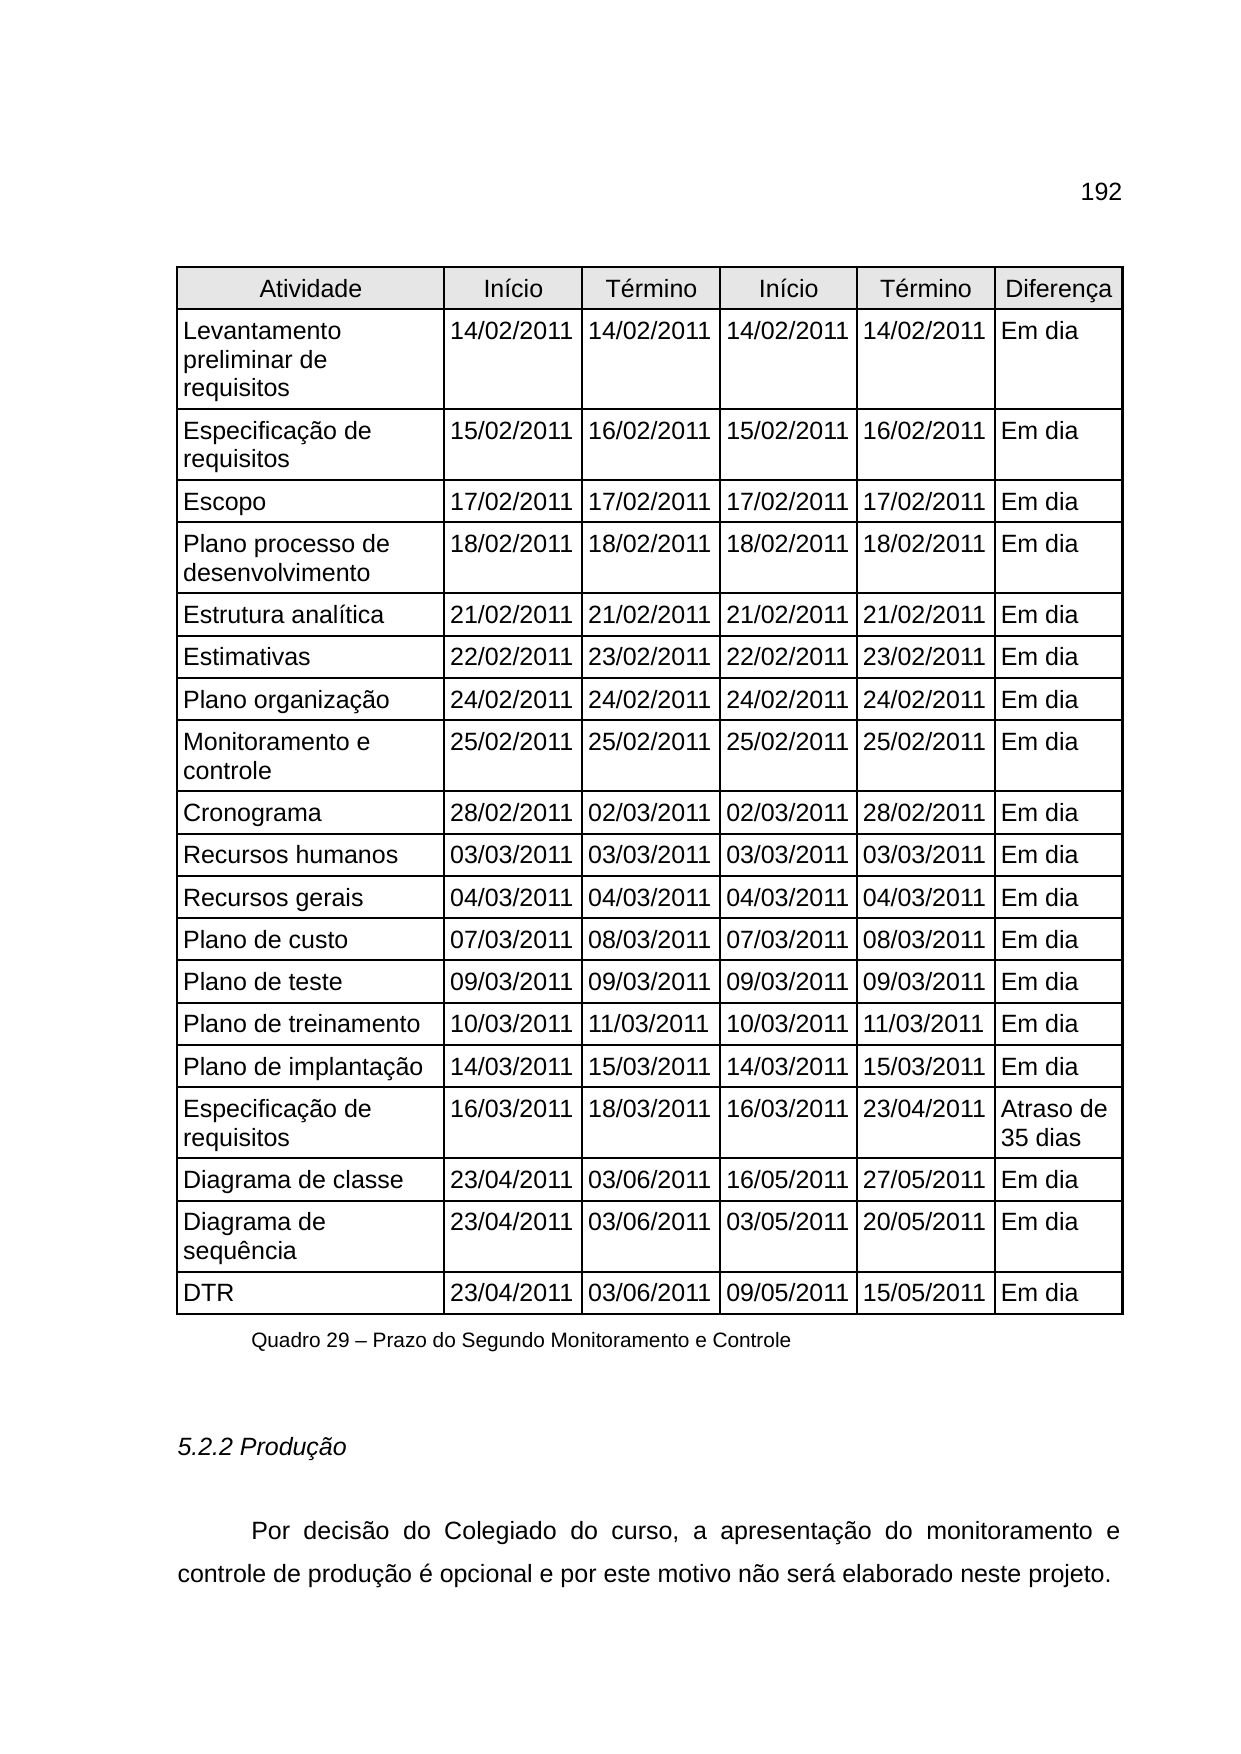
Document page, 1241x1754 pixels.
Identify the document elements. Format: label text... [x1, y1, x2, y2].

table_cell 18/02/2011 [858, 523, 994, 592]
table_cell Diferença [996, 268, 1121, 308]
table_cell Monitoramento e controle [178, 721, 443, 790]
table_cell 25/02/2011 [583, 721, 719, 790]
table_cell 14/02/2011 [858, 310, 994, 408]
table_cell 14/03/2011 [721, 1046, 856, 1086]
table_cell Em dia [996, 1046, 1121, 1086]
table_cell Plano de treinamento [178, 1004, 443, 1044]
table_cell 23/04/2011 [445, 1273, 581, 1313]
table_cell Em dia [996, 481, 1121, 521]
table_cell 03/05/2011 [721, 1202, 856, 1271]
table_cell 16/02/2011 [583, 410, 719, 479]
table_cell 14/02/2011 [583, 310, 719, 408]
table_cell 24/02/2011 [583, 679, 719, 719]
table_cell Início [445, 268, 581, 308]
table_cell Estrutura analítica [178, 594, 443, 634]
table_cell 09/03/2011 [858, 961, 994, 1002]
table_cell Atividade [178, 268, 443, 308]
table_cell 15/05/2011 [858, 1273, 994, 1313]
table_cell 07/03/2011 [445, 919, 581, 959]
table_cell 27/05/2011 [858, 1159, 994, 1199]
table_cell 22/02/2011 [721, 637, 856, 677]
table_cell 23/04/2011 [858, 1088, 994, 1157]
table_cell Em dia [996, 594, 1121, 634]
table_cell 14/02/2011 [721, 310, 856, 408]
table_cell 04/03/2011 [445, 877, 581, 917]
table_cell 09/03/2011 [445, 961, 581, 1002]
table_cell 14/03/2011 [445, 1046, 581, 1086]
table_cell Escopo [178, 481, 443, 521]
table_cell 28/02/2011 [858, 792, 994, 832]
table_cell Especificação de requisitos [178, 410, 443, 479]
table_cell 03/03/2011 [721, 835, 856, 875]
table_cell 16/03/2011 [721, 1088, 856, 1157]
table_cell 23/04/2011 [445, 1159, 581, 1199]
table_cell Especificação de requisitos [178, 1088, 443, 1157]
table_cell 03/03/2011 [445, 835, 581, 875]
table_cell 23/02/2011 [858, 637, 994, 677]
table_cell 23/04/2011 [445, 1202, 581, 1271]
table_cell 10/03/2011 [721, 1004, 856, 1044]
table_cell 17/02/2011 [858, 481, 994, 521]
table_cell 11/03/2011 [858, 1004, 994, 1044]
table_cell 18/02/2011 [583, 523, 719, 592]
table_cell Término [858, 268, 994, 308]
table_cell 15/03/2011 [858, 1046, 994, 1086]
table_cell 22/02/2011 [445, 637, 581, 677]
table_cell Plano de custo [178, 919, 443, 959]
table_cell 28/02/2011 [445, 792, 581, 832]
table_cell Em dia [996, 1159, 1121, 1199]
table_cell 15/02/2011 [445, 410, 581, 479]
text Por decisão do Colegiado do curso, a apresentação do monitoramento e controle de produção é opcional e por este motivo não será elaborado neste projeto. [177, 1516, 1122, 1588]
table_cell 02/03/2011 [721, 792, 856, 832]
table_cell Plano organização [178, 679, 443, 719]
table_cell 25/02/2011 [858, 721, 994, 790]
table_cell 24/02/2011 [858, 679, 994, 719]
table_cell 18/02/2011 [445, 523, 581, 592]
table_cell 15/03/2011 [583, 1046, 719, 1086]
table_cell DTR [178, 1273, 443, 1313]
table_cell Recursos humanos [178, 835, 443, 875]
table_cell 02/03/2011 [583, 792, 719, 832]
table_cell 08/03/2011 [583, 919, 719, 959]
table_cell 17/02/2011 [721, 481, 856, 521]
table_cell 11/03/2011 [583, 1004, 719, 1044]
table_cell 17/02/2011 [583, 481, 719, 521]
table_cell 25/02/2011 [721, 721, 856, 790]
table_cell Em dia [996, 310, 1121, 408]
table_cell 10/03/2011 [445, 1004, 581, 1044]
table_cell 04/03/2011 [583, 877, 719, 917]
table_cell Em dia [996, 877, 1121, 917]
table_cell 14/02/2011 [445, 310, 581, 408]
table_cell 03/06/2011 [583, 1159, 719, 1199]
table_cell Plano de implantação [178, 1046, 443, 1086]
table_cell Em dia [996, 1004, 1121, 1044]
table_cell 07/03/2011 [721, 919, 856, 959]
table_cell Em dia [996, 919, 1121, 959]
table_cell Em dia [996, 835, 1121, 875]
table_cell 21/02/2011 [721, 594, 856, 634]
table_cell Em dia [996, 1273, 1121, 1313]
table_cell 09/03/2011 [721, 961, 856, 1002]
table_cell 16/05/2011 [721, 1159, 856, 1199]
table_cell 18/03/2011 [583, 1088, 719, 1157]
table_cell Início [721, 268, 856, 308]
table_cell 21/02/2011 [445, 594, 581, 634]
table_cell Em dia [996, 961, 1121, 1002]
table_cell Término [583, 268, 719, 308]
table_cell Cronograma [178, 792, 443, 832]
table_cell 08/03/2011 [858, 919, 994, 959]
table_cell 16/03/2011 [445, 1088, 581, 1157]
table_cell Diagrama de sequência [178, 1202, 443, 1271]
table_cell 24/02/2011 [445, 679, 581, 719]
table_cell 24/02/2011 [721, 679, 856, 719]
table_cell 09/03/2011 [583, 961, 719, 1002]
table_cell Em dia [996, 523, 1121, 592]
table_cell 15/02/2011 [721, 410, 856, 479]
subtitle 5.2.2 Produção [177, 1432, 1122, 1461]
table_cell Em dia [996, 637, 1121, 677]
table_cell 23/02/2011 [583, 637, 719, 677]
table_cell 16/02/2011 [858, 410, 994, 479]
table_cell Levantamento preliminar de requisitos [178, 310, 443, 408]
table_cell 03/03/2011 [858, 835, 994, 875]
table_cell Recursos gerais [178, 877, 443, 917]
table_cell 04/03/2011 [858, 877, 994, 917]
table_cell 21/02/2011 [858, 594, 994, 634]
table_cell Plano de teste [178, 961, 443, 1002]
table_cell Atraso de 35 dias [996, 1088, 1121, 1157]
table_cell Diagrama de classe [178, 1159, 443, 1199]
table_cell Plano processo de desenvolvimento [178, 523, 443, 592]
table_cell 03/06/2011 [583, 1202, 719, 1271]
table_cell 03/03/2011 [583, 835, 719, 875]
table_cell 04/03/2011 [721, 877, 856, 917]
table_cell Em dia [996, 410, 1121, 479]
table_cell Em dia [996, 679, 1121, 719]
table_cell Em dia [996, 1202, 1121, 1271]
table_cell 20/05/2011 [858, 1202, 994, 1271]
table_cell Estimativas [178, 637, 443, 677]
table_cell Em dia [996, 721, 1121, 790]
table_cell 25/02/2011 [445, 721, 581, 790]
table_cell 18/02/2011 [721, 523, 856, 592]
table_cell 17/02/2011 [445, 481, 581, 521]
table_cell Em dia [996, 792, 1121, 832]
text Quadro 29 – Prazo do Segundo Monitoramento e Controle [177, 1327, 1122, 1351]
table_cell 21/02/2011 [583, 594, 719, 634]
table_cell 03/06/2011 [583, 1273, 719, 1313]
table_cell 09/05/2011 [721, 1273, 856, 1313]
